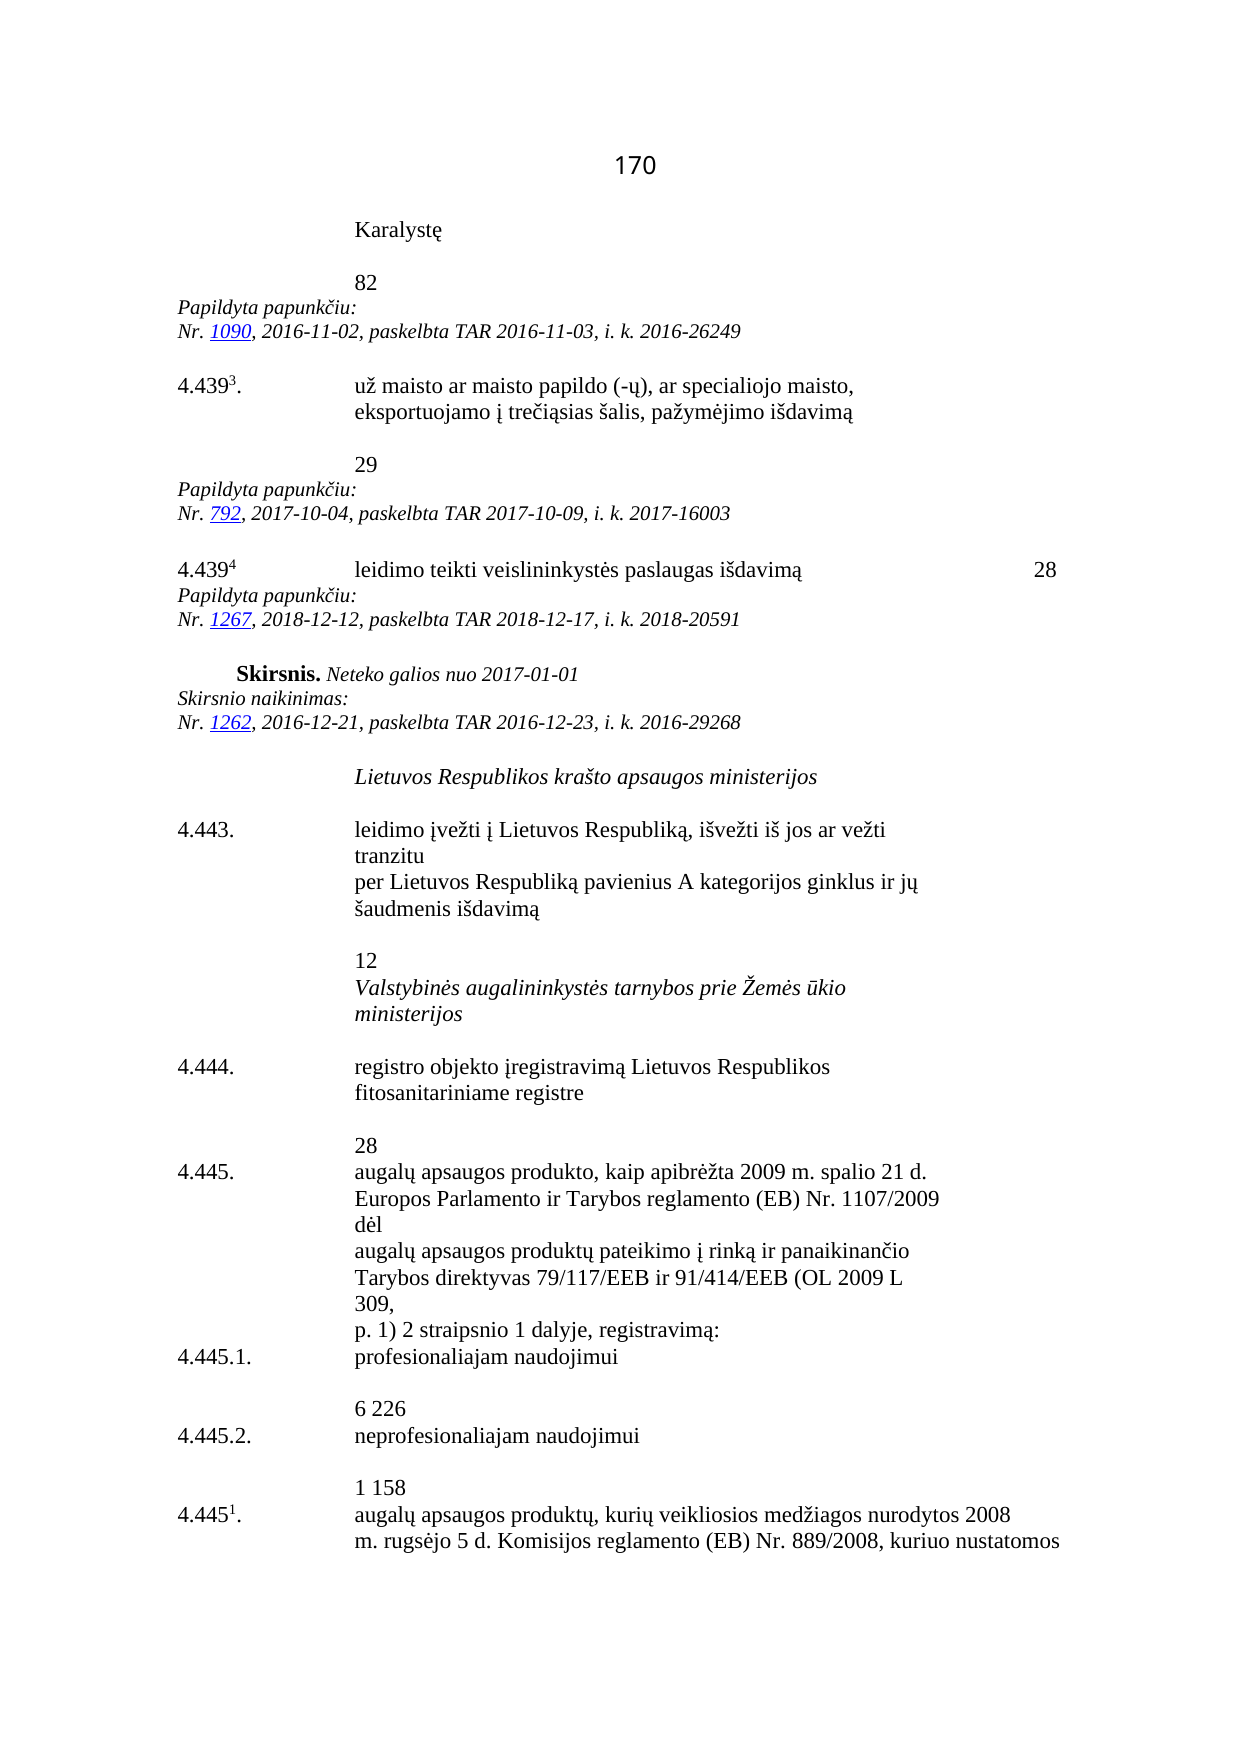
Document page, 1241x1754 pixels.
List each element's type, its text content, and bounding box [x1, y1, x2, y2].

text Lietuvos Respublikos krašto apsaugos ministerijos [354, 763, 945, 816]
text 4.445. augalų apsaugos produkto, kaip apibrėžta 2009 m. spalio 21 d. [177, 1158, 945, 1184]
text per Lietuvos Respubliką pavienius A kategorijos ginklus ir jų [354, 868, 945, 895]
text 4.443. leidimo įvežti į Lietuvos Respubliką, išvežti iš jos ar vežti tranzitu [177, 816, 945, 868]
text Valstybinės augalininkystės tarnybos prie Žemės ūkio ministerijos [354, 974, 945, 1053]
text 4.4393. už maisto ar maisto papildo (-ų), ar specialiojo maisto, [177, 372, 945, 398]
text Papildyta papunkčiu: [177, 583, 1093, 607]
text Skirsnis. Neteko galios nuo 2017-01-01 [177, 660, 1093, 686]
text eksportuojamo į trečiąsias šalis, pažymėjimo išdavimą 29 [354, 398, 945, 477]
text Nr. 1262, 2016-12-21, paskelbta TAR 2016-12-23, i. k. 2016-29268 [177, 710, 1093, 734]
text fitosanitariniame registre 28 [354, 1079, 945, 1158]
text 4.445.2. neprofesionaliajam naudojimui 1 158 [177, 1422, 945, 1501]
text 4.445.1. profesionaliajam naudojimui 6 226 [177, 1343, 945, 1422]
text augalų apsaugos produktų pateikimo į rinką ir panaikinančio [354, 1237, 945, 1264]
text Papildyta papunkčiu: [177, 477, 1093, 501]
text Papildyta papunkčiu: [177, 295, 1093, 319]
text 4.4451. augalų apsaugos produktų, kurių veikliosios medžiagos nurodytos 2008 m. rugsėjo 5 d. Komisijos reglamento (EB) Nr. 889/2008, kuriuo nustatomos [177, 1501, 1093, 1553]
text Karalystę 82 [354, 216, 945, 295]
text Skirsnio naikinimas: [177, 686, 1093, 710]
text Nr. 1267, 2018-12-12, paskelbta TAR 2018-12-17, i. k. 2018-20591 [177, 607, 1093, 631]
text Nr. 1090, 2016-11-02, paskelbta TAR 2016-11-03, i. k. 2016-26249 [177, 319, 1093, 343]
text p. 1) 2 straipsnio 1 dalyje, registravimą: [354, 1316, 945, 1343]
text Tarybos direktyvas 79/117/EEB ir 91/414/EEB (OL 2009 L 309, [354, 1264, 945, 1316]
text šaudmenis išdavimą 12 [354, 895, 945, 974]
text 4.444. registro objekto įregistravimą Lietuvos Respublikos [177, 1053, 945, 1079]
text 4.4394 leidimo teikti veislininkystės paslaugas išdavimą 28 [177, 554, 1093, 583]
text Europos Parlamento ir Tarybos reglamento (EB) Nr. 1107/2009 dėl [354, 1184, 945, 1237]
text Nr. 792, 2017-10-04, paskelbta TAR 2017-10-09, i. k. 2017-16003 [177, 501, 1093, 525]
